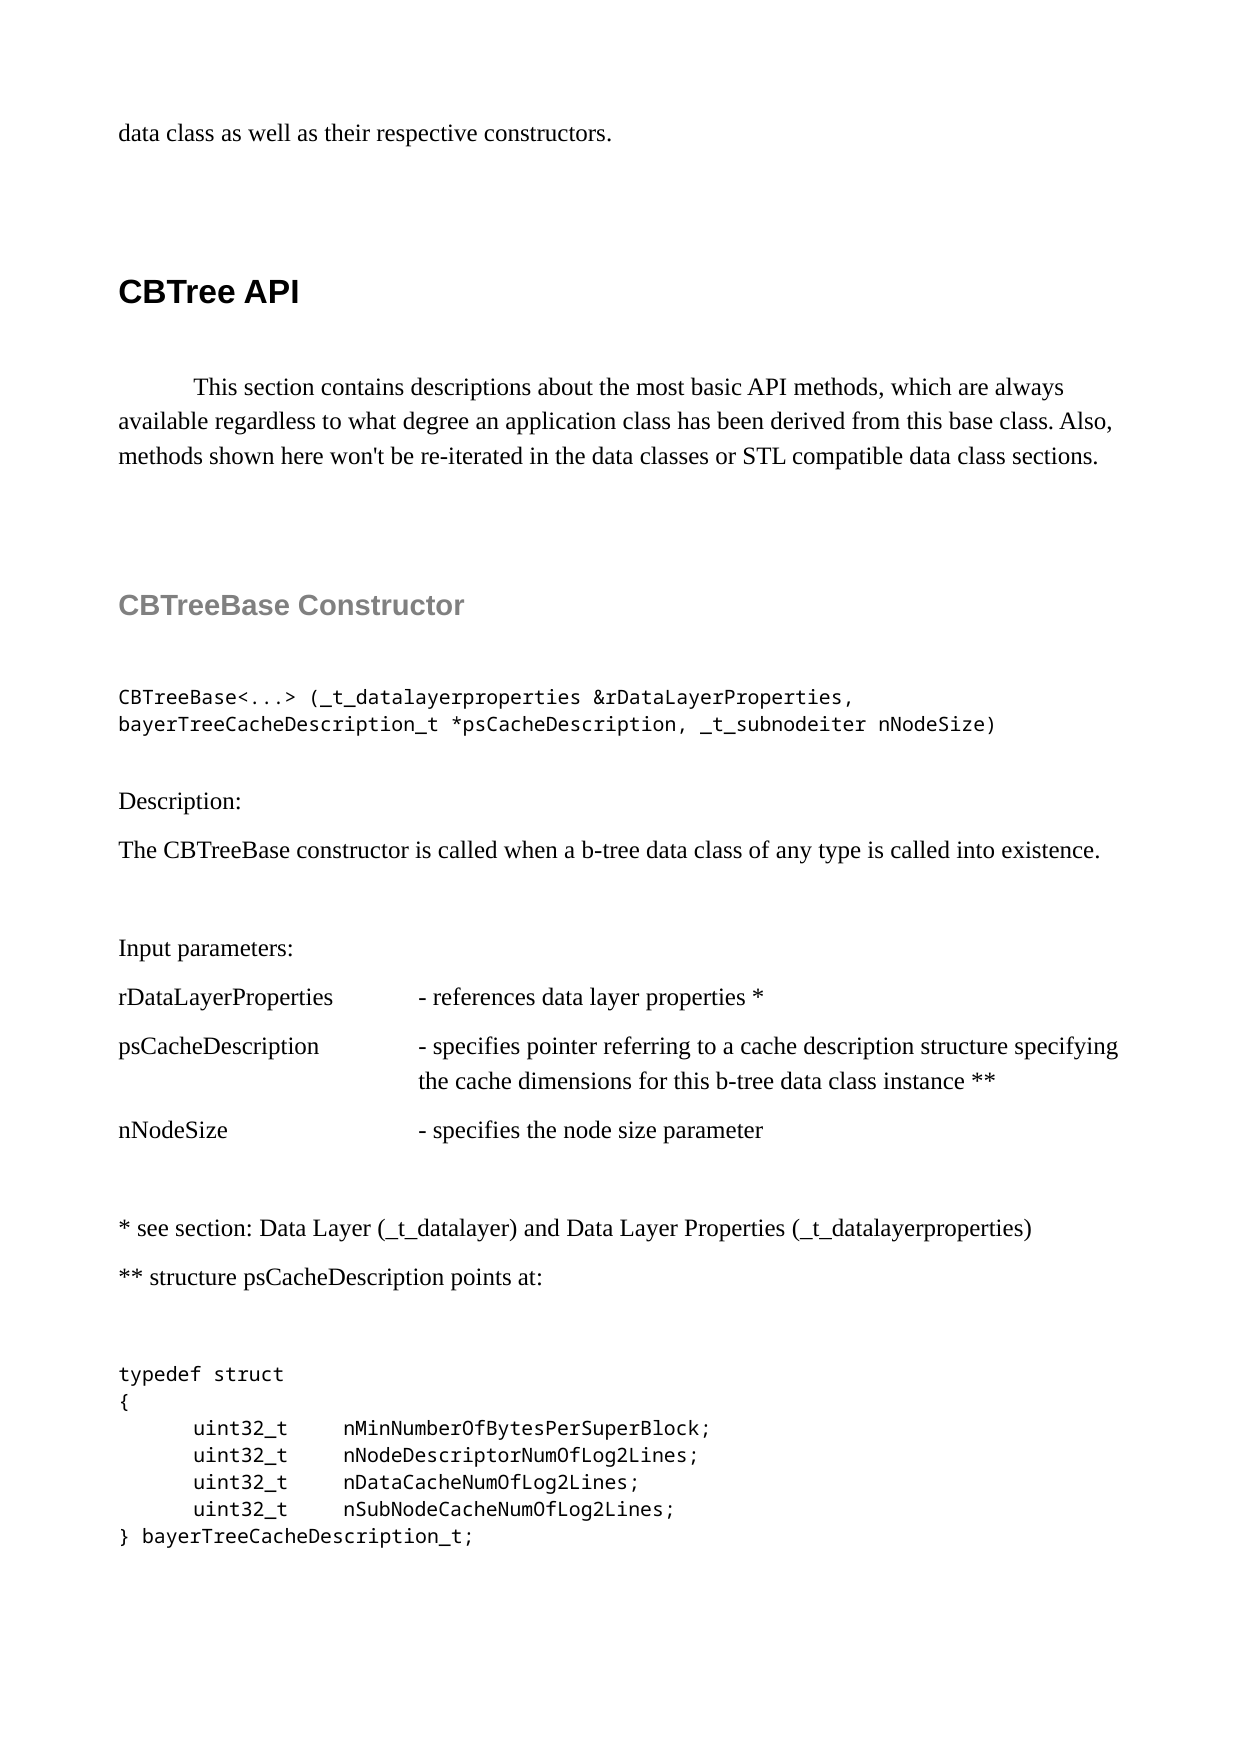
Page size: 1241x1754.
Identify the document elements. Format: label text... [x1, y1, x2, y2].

text psCacheDescription - specifies pointer referring to a cache description structure specifying the cache dimensions for this b-tree data class instance ** [118, 1031, 1122, 1094]
text This section contains descriptions about the most basic API methods, which are always available regardless to what degree an application class has been derived from this base class. Also, methods shown here won't be re-iterated in the data classes or STL compatible data class sections. [118, 372, 1122, 469]
text nNodeSize - specifies the node size parameter [118, 1115, 1122, 1144]
text typedef struct [118, 1360, 1122, 1387]
text } bayerTreeCacheDescription_t; [118, 1522, 1122, 1549]
text Description: [118, 786, 1122, 815]
text { [118, 1387, 1122, 1414]
text uint32_t nNodeDescriptorNumOfLog2Lines; [118, 1441, 1122, 1468]
text uint32_t nDataCacheNumOfLog2Lines; [118, 1468, 1122, 1495]
text rDataLayerProperties - references data layer properties * [118, 982, 1122, 1011]
text uint32_t nMinNumberOfBytesPerSuperBlock; [118, 1414, 1122, 1441]
text data class as well as their respective constructors. [118, 118, 1122, 147]
text ** structure psCacheDescription points at: [118, 1262, 1122, 1291]
text Input parameters: [118, 933, 1122, 962]
text * see section: Data Layer (_t_datalayer) and Data Layer Properties (_t_datalayerproperties) [118, 1213, 1122, 1242]
subtitle CBTreeBase Constructor [118, 588, 1122, 621]
text CBTreeBase<...> (_t_datalayerproperties &rDataLayerProperties, bayerTreeCacheDescription_t *psCacheDescription, _t_subnodeiter nNodeSize) [118, 683, 1122, 737]
text The CBTreeBase constructor is called when a b-tree data class of any type is called into existence. [118, 835, 1122, 864]
subtitle CBTree API [118, 272, 1122, 310]
text uint32_t nSubNodeCacheNumOfLog2Lines; [118, 1495, 1122, 1522]
